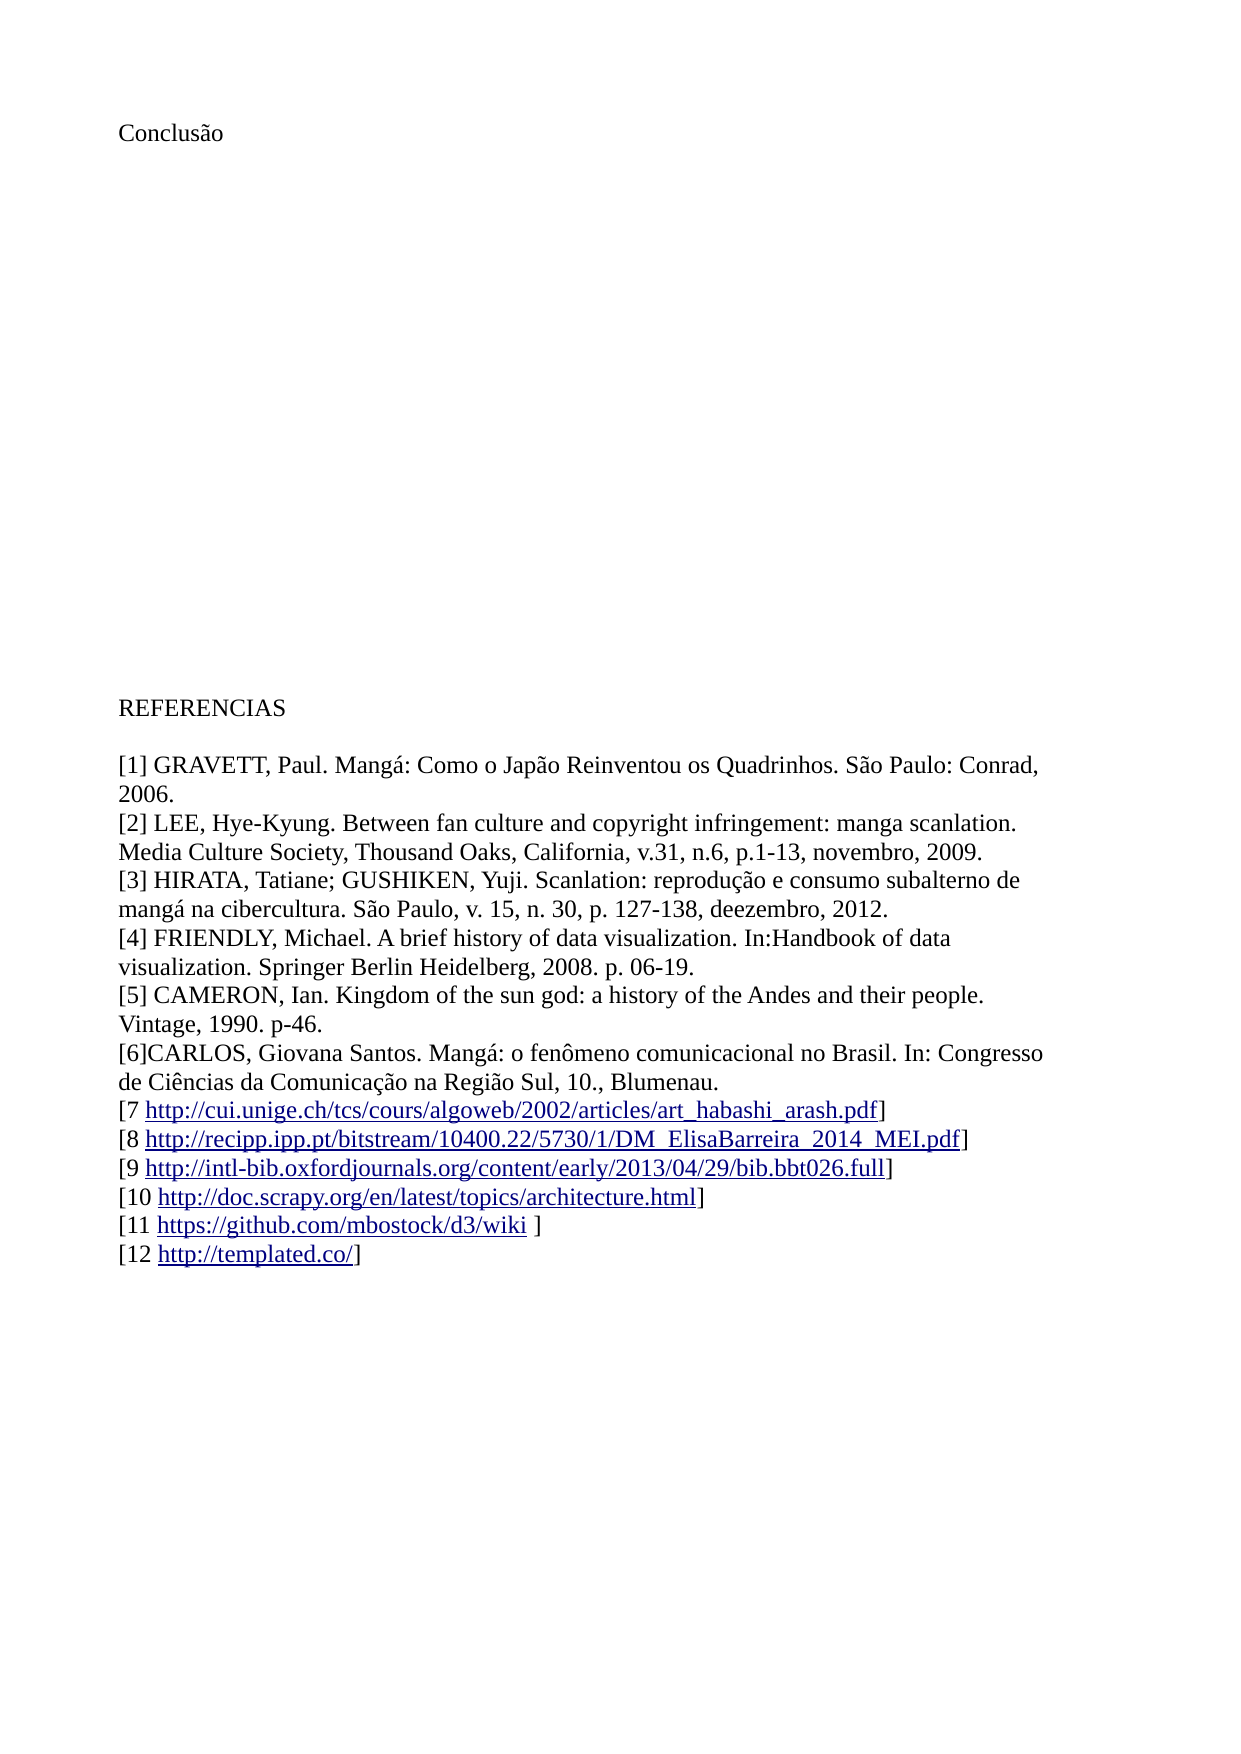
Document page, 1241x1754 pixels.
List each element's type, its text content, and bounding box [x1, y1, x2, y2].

text 2006. [118, 779, 1122, 808]
text REFERENCIAS [118, 693, 1122, 722]
text [12 http://templated.co/] [118, 1239, 1122, 1268]
text [10 http://doc.scrapy.org/en/latest/topics/architecture.html] [118, 1182, 1122, 1211]
text [3] HIRATA, Tatiane; GUSHIKEN, Yuji. Scanlation: reprodução e consumo subalterno de [118, 866, 1122, 894]
text [1] GRAVETT, Paul. Mangá: Como o Japão Reinventou os Quadrinhos. São Paulo: Conrad, [118, 751, 1122, 779]
text Media Culture Society, Thousand Oaks, California, v.31, n.6, p.1-13, novembro, 2009. [118, 837, 1122, 866]
text [6]CARLOS, Giovana Santos. Mangá: o fenômeno comunicacional no Brasil. In: Congresso [118, 1038, 1122, 1067]
text mangá na cibercultura. São Paulo, v. 15, n. 30, p. 127-138, deezembro, 2012. [118, 894, 1122, 923]
text [8 http://recipp.ipp.pt/bitstream/10400.22/5730/1/DM_ElisaBarreira_2014_MEI.pdf] [118, 1124, 1122, 1153]
text [5] CAMERON, Ian. Kingdom of the sun god: a history of the Andes and their people. [118, 981, 1122, 1009]
text [9 http://intl-bib.oxfordjournals.org/content/early/2013/04/29/bib.bbt026.full] [118, 1153, 1122, 1182]
text Conclusão [118, 118, 1122, 147]
text [4] FRIENDLY, Michael. A brief history of data visualization. In:Handbook of data [118, 923, 1122, 952]
text [2] LEE, Hye-Kyung. Between fan culture and copyright infringement: manga scanlation. [118, 808, 1122, 837]
text [7 http://cui.unige.ch/tcs/cours/algoweb/2002/articles/art_habashi_arash.pdf] [118, 1096, 1122, 1124]
text de Ciências da Comunicação na Região Sul, 10., Blumenau. [118, 1067, 1122, 1096]
text visualization. Springer Berlin Heidelberg, 2008. p. 06-19. [118, 952, 1122, 981]
text [11 https://github.com/mbostock/d3/wiki ] [118, 1211, 1122, 1239]
text Vintage, 1990. p-46. [118, 1009, 1122, 1038]
